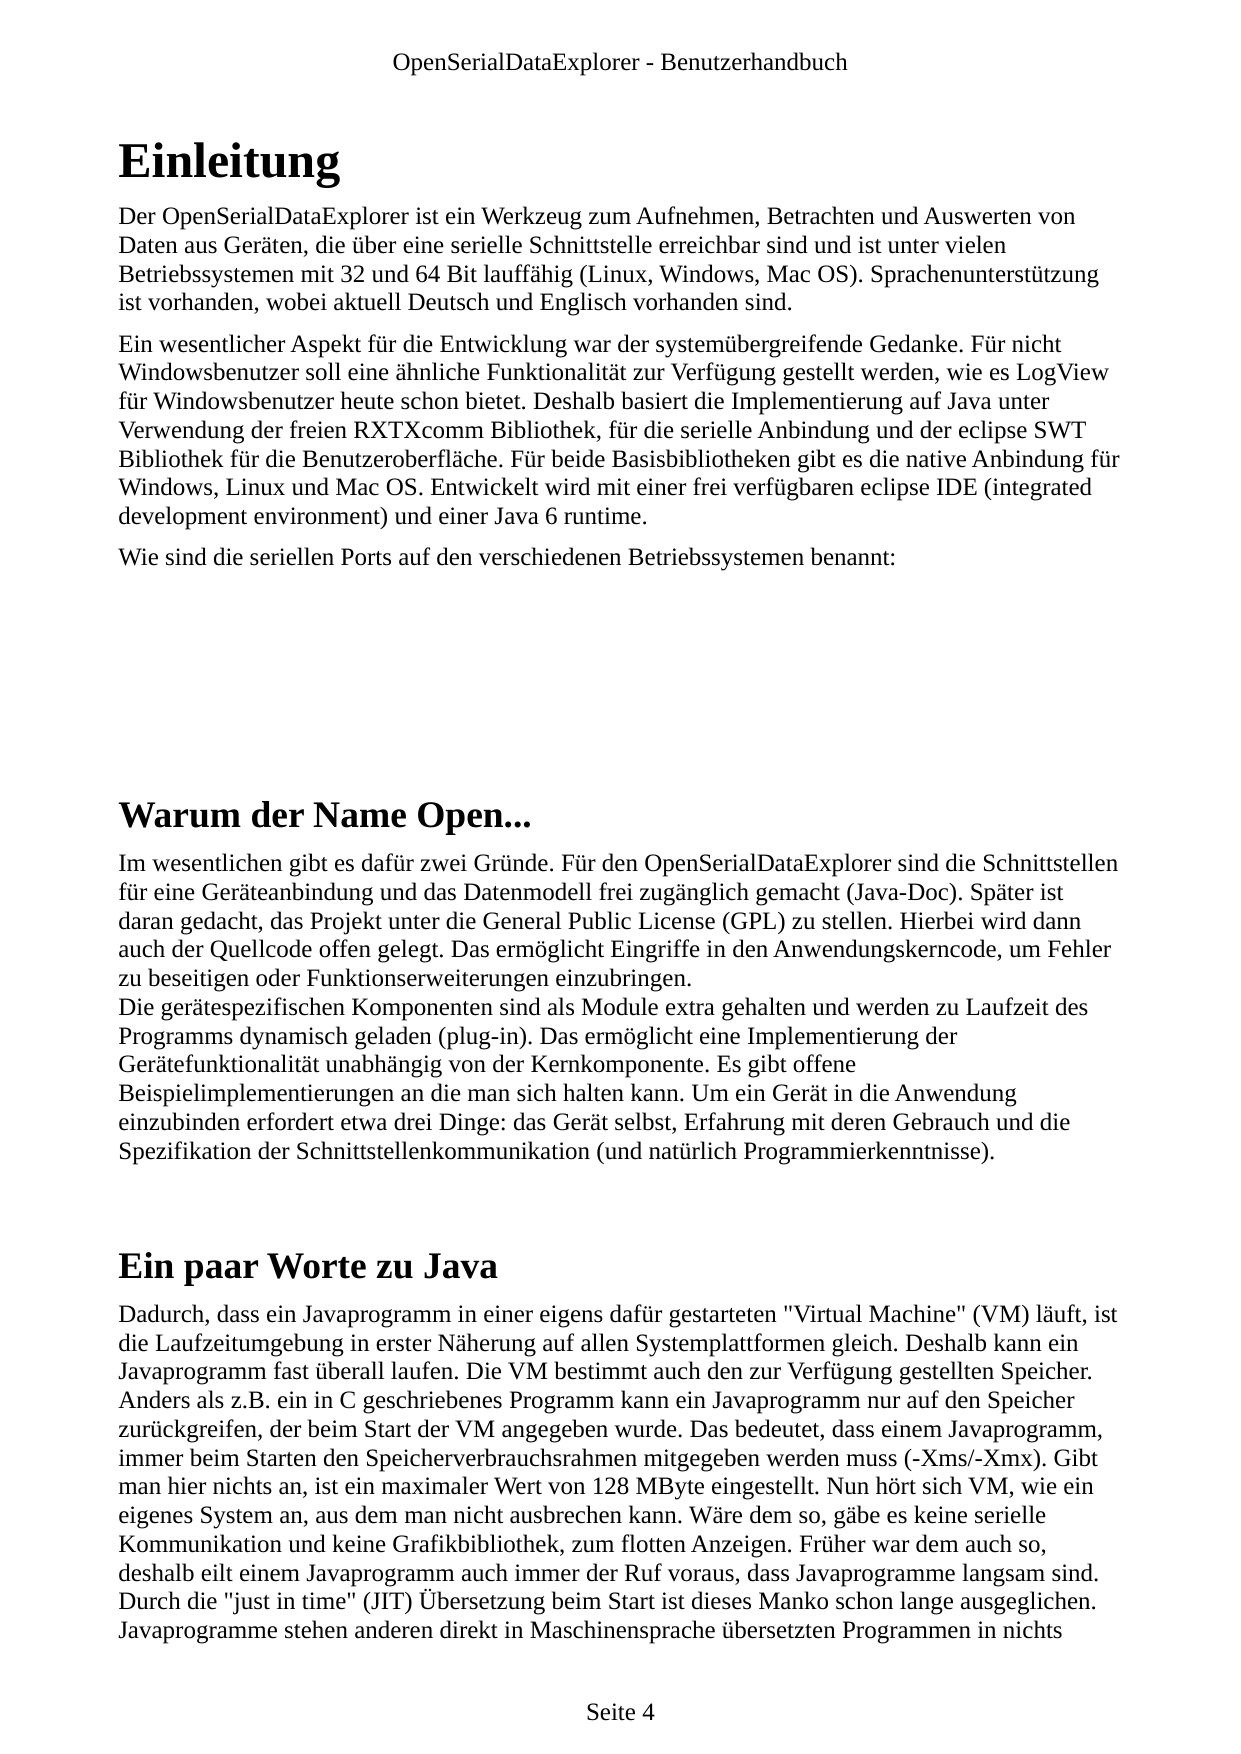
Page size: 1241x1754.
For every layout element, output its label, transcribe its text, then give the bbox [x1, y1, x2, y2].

subtitle Einleitung [118, 131, 1122, 189]
text Der OpenSerialDataExplorer ist ein Werkzeug zum Aufnehmen, Betrachten und Auswerten von Daten aus Geräten, die über eine serielle Schnittstelle erreichbar sind und ist unter vielen Betriebssystemen mit 32 und 64 Bit lauffähig (Linux, Windows, Mac OS). Sprachenunterstützung ist vorhanden, wobei aktuell Deutsch und Englisch vorhanden sind. [118, 201, 1122, 316]
subtitle Ein paar Worte zu Java [118, 1243, 1122, 1286]
text Ein wesentlicher Aspekt für die Entwicklung war der systemübergreifende Gedanke. Für nicht Windowsbenutzer soll eine ähnliche Funktionalität zur Verfügung gestellt werden, wie es LogView für Windowsbenutzer heute schon bietet. Deshalb basiert die Implementierung auf Java unter Verwendung der freien RXTXcomm Bibliothek, für die serielle Anbindung und der eclipse SWT Bibliothek für die Benutzeroberfläche. Für beide Basisbibliotheken gibt es die native Anbindung für Windows, Linux und Mac OS. Entwickelt wird mit einer frei verfügbaren eclipse IDE (integrated development environment) und einer Java 6 runtime. [118, 329, 1122, 530]
text Dadurch, dass ein Javaprogramm in einer eigens dafür gestarteten "Virtual Machine" (VM) läuft, ist die Laufzeitumgebung in erster Näherung auf allen Systemplattformen gleich. Deshalb kann ein Javaprogramm fast überall laufen. Die VM bestimmt auch den zur Verfügung gestellten Speicher. Anders als z.B. ein in C geschriebenes Programm kann ein Javaprogramm nur auf den Speicher zurückgreifen, der beim Start der VM angegeben wurde. Das bedeutet, dass einem Javaprogramm, immer beim Starten den Speicherverbrauchsrahmen mitgegeben werden muss (-Xms/-Xmx). Gibt man hier nichts an, ist ein maximaler Wert von 128 MByte eingestellt. Nun hört sich VM, wie ein eigenes System an, aus dem man nicht ausbrechen kann. Wäre dem so, gäbe es keine serielle Kommunikation und keine Grafikbibliothek, zum flotten Anzeigen. Früher war dem auch so, deshalb eilt einem Javaprogramm auch immer der Ruf voraus, dass Javaprogramme langsam sind. Durch die "just in time" (JIT) Übersetzung beim Start ist dieses Manko schon lange ausgeglichen. Javaprogramme stehen anderen direkt in Maschinensprache übersetzten Programmen in nichts [118, 1299, 1122, 1644]
text Im wesentlichen gibt es dafür zwei Gründe. Für den OpenSerialDataExplorer sind die Schnittstellen für eine Geräteanbindung und das Datenmodell frei zugänglich gemacht (Java-Doc). Später ist daran gedacht, das Projekt unter die General Public License (GPL) zu stellen. Hierbei wird dann auch der Quellcode offen gelegt. Das ermöglicht Eingriffe in den Anwendungskerncode, um Fehler zu beseitigen oder Funktionserweiterungen einzubringen. Die gerätespezifischen Komponenten sind als Module extra gehalten und werden zu Laufzeit des Programms dynamisch geladen (plug-in). Das ermöglicht eine Implementierung der Gerätefunktionalität unabhängig von der Kernkomponente. Es gibt offene Beispielimplementierungen an die man sich halten kann. Um ein Gerät in die Anwendung einzubinden erfordert etwa drei Dinge: das Gerät selbst, Erfahrung mit deren Gebrauch und die Spezifikation der Schnittstellenkommunikation (und natürlich Programmierkenntnisse). [118, 848, 1122, 1164]
text Wie sind die seriellen Ports auf den verschiedenen Betriebssystemen benannt: [118, 542, 1122, 714]
subtitle Warum der Name Open... [118, 793, 1122, 836]
